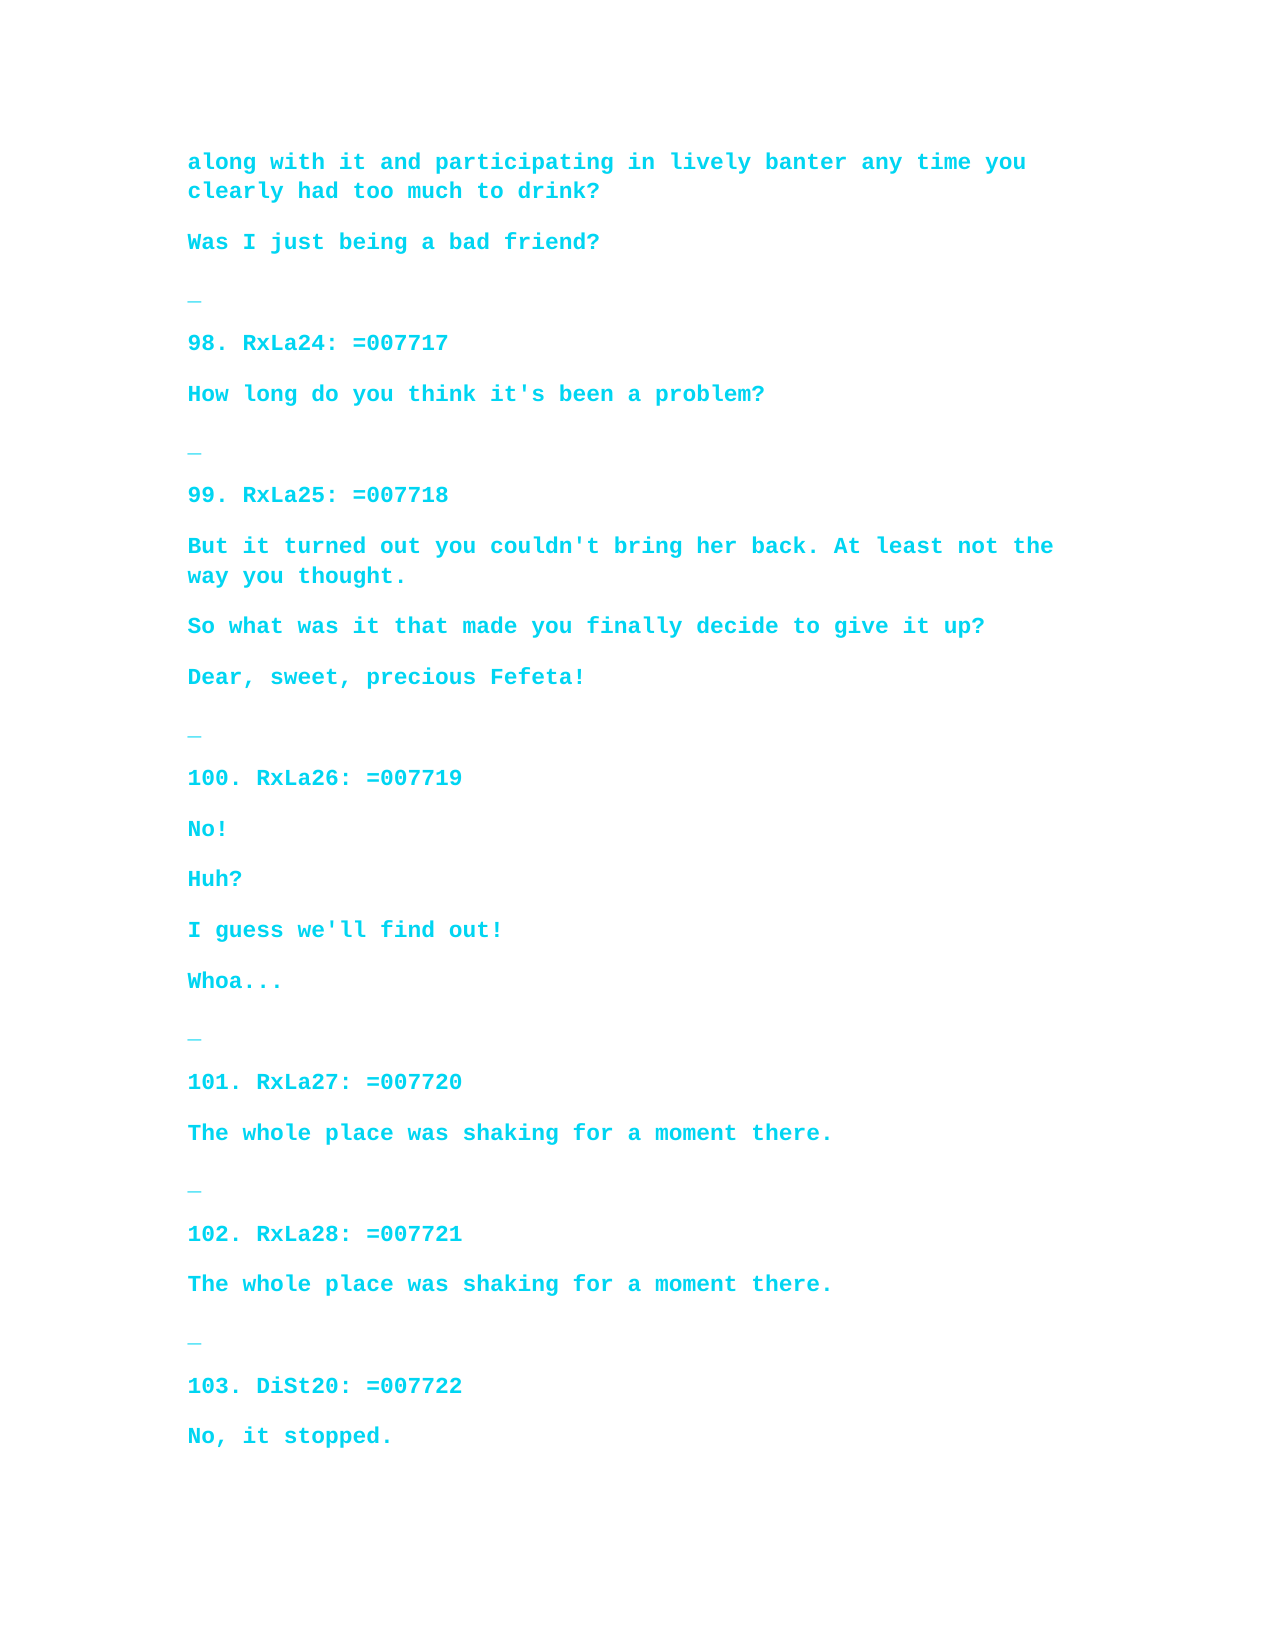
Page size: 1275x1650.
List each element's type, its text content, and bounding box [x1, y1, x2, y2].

text So what was it that made you finally decide to give it up? [187, 614, 1087, 641]
text 103. DiSt20: =007722 [187, 1374, 1087, 1400]
text Huh? [187, 868, 1087, 894]
text _ [187, 1019, 1087, 1046]
text Was I just being a bad friend? [187, 230, 1087, 256]
text How long do you think it's been a problem? [187, 382, 1087, 408]
text along with it and participating in lively banter any time you clearly had too much to drink? [187, 150, 1087, 206]
text 98. RxLa24: =007717 [187, 332, 1087, 358]
text The whole place was shaking for a moment there. [187, 1121, 1087, 1147]
text No, it stopped. [187, 1424, 1087, 1451]
text No! [187, 817, 1087, 843]
text _ [187, 433, 1087, 459]
text _ [187, 1171, 1087, 1197]
text I guess we'll find out! [187, 918, 1087, 944]
text 101. RxLa27: =007720 [187, 1070, 1087, 1096]
text 100. RxLa26: =007719 [187, 766, 1087, 792]
text But it turned out you couldn't bring her back. At least not the way you thought. [187, 534, 1087, 590]
text _ [187, 281, 1087, 307]
text _ [187, 716, 1087, 742]
text _ [187, 1323, 1087, 1349]
text 99. RxLa25: =007718 [187, 483, 1087, 509]
text The whole place was shaking for a moment there. [187, 1273, 1087, 1299]
text Whoa... [187, 969, 1087, 995]
text 102. RxLa28: =007721 [187, 1222, 1087, 1248]
text Dear, sweet, precious Fefeta! [187, 665, 1087, 691]
